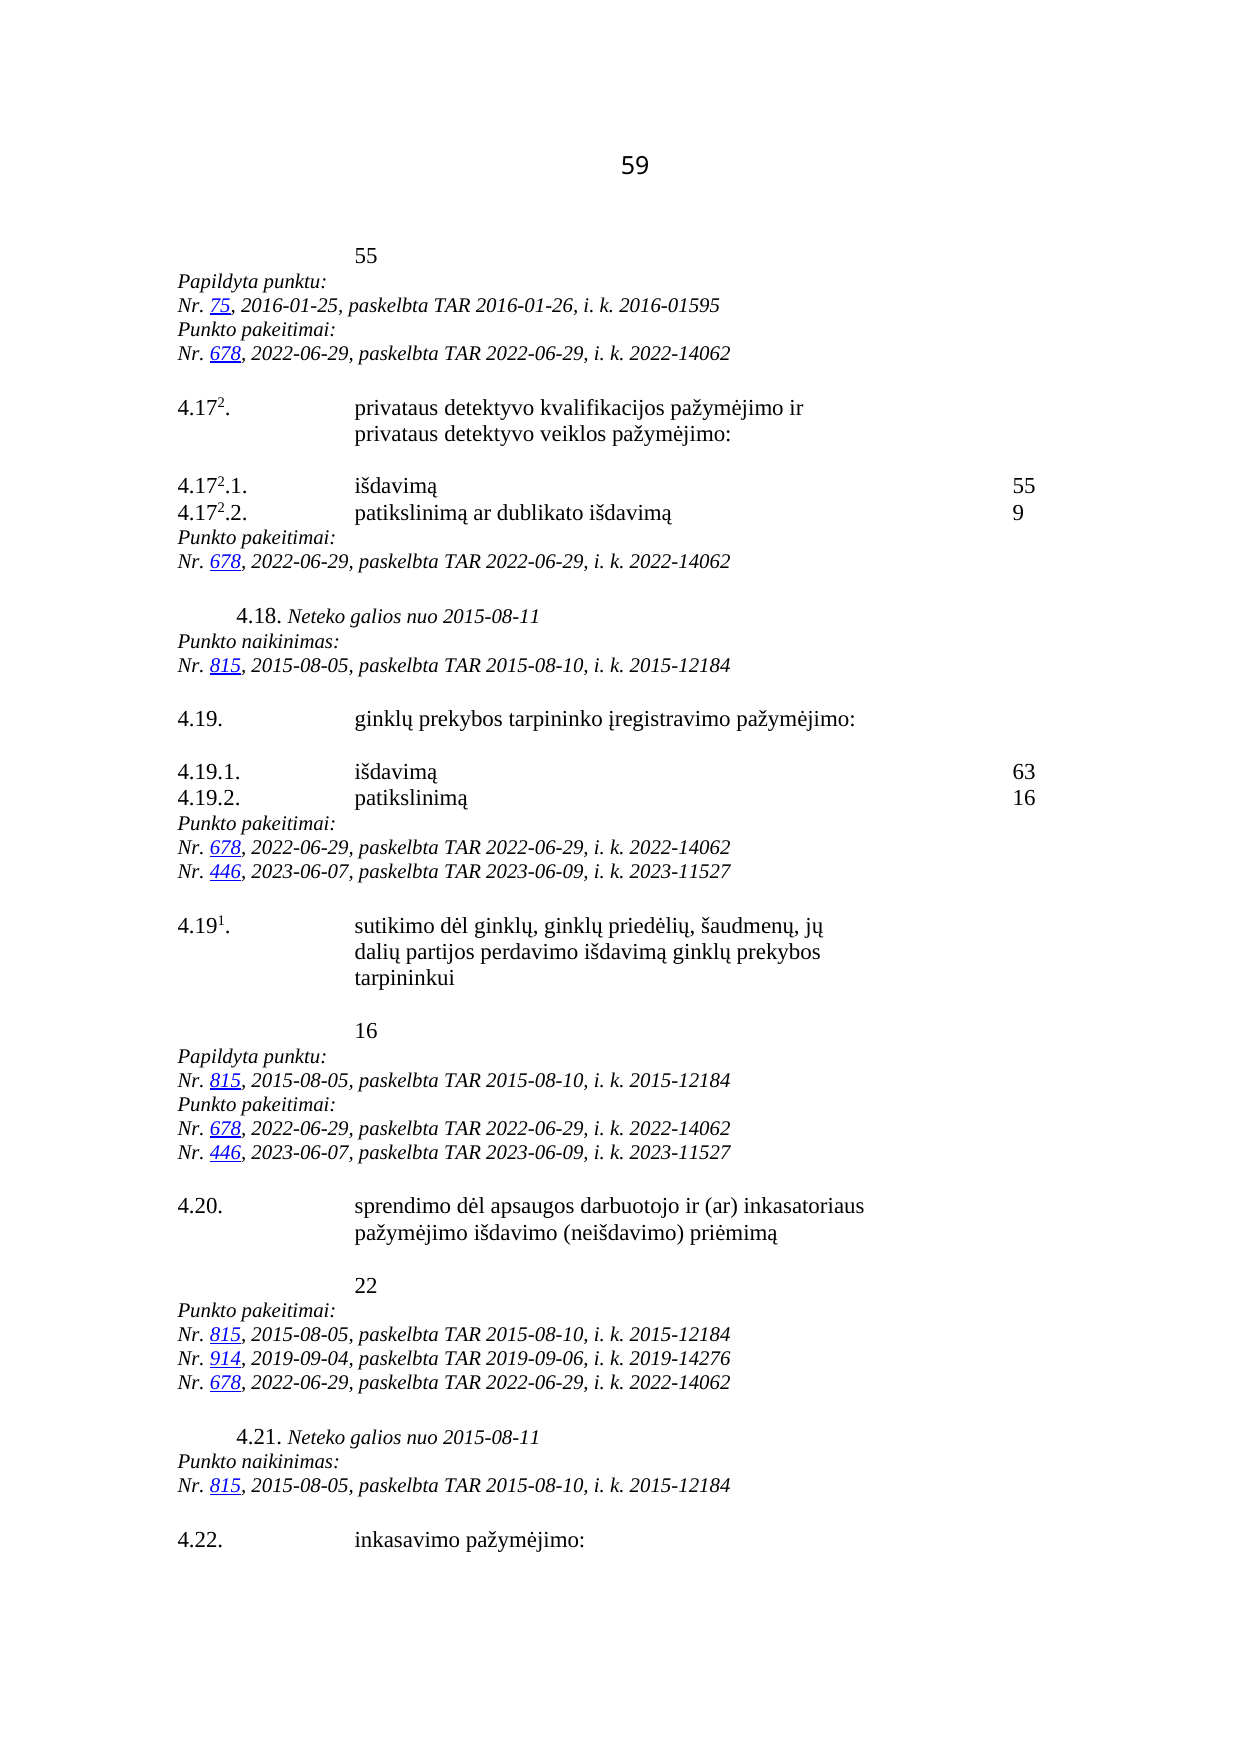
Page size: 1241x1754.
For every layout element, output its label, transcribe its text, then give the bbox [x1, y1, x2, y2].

text Punkto pakeitimai: [177, 1298, 1092, 1322]
text 55 [177, 216, 871, 268]
text Punkto naikinimas: [177, 628, 1092, 653]
text 4.172.2. patikslinimą ar dublikato išdavimą 9 [177, 499, 1092, 525]
text Nr. 678, 2022-06-29, paskelbta TAR 2022-06-29, i. k. 2022-14062 [177, 341, 1092, 365]
text Punkto pakeitimai: [177, 525, 1092, 549]
text 4.20. sprendimo dėl apsaugos darbuotojo ir (ar) inkasatoriaus pažymėjimo išdavimo (neišdavimo) priėmimą 22 [177, 1193, 871, 1298]
text Punkto pakeitimai: [177, 811, 1092, 835]
text Nr. 446, 2023-06-07, paskelbta TAR 2023-06-09, i. k. 2023-11527 [177, 1140, 1092, 1164]
text 4.172.1. išdavimą 55 [177, 473, 1092, 499]
text 4.191. sutikimo dėl ginklų, ginklų priedėlių, šaudmenų, jų dalių partijos perdavimo išdavimą ginklų prekybos tarpininkui 16 [177, 912, 871, 1043]
text 4.18. Neteko galios nuo 2015-08-11 [177, 602, 1092, 628]
text Nr. 678, 2022-06-29, paskelbta TAR 2022-06-29, i. k. 2022-14062 [177, 835, 1092, 859]
text 4.172. privataus detektyvo kvalifikacijos pažymėjimo ir privataus detektyvo veiklos pažymėjimo: [177, 393, 871, 473]
text Punkto naikinimas: [177, 1449, 1092, 1473]
text Nr. 75, 2016-01-25, paskelbta TAR 2016-01-26, i. k. 2016-01595 [177, 293, 1092, 317]
text 4.21. Neteko galios nuo 2015-08-11 [177, 1423, 1092, 1449]
text Papildyta punktu: [177, 268, 1092, 293]
text Nr. 678, 2022-06-29, paskelbta TAR 2022-06-29, i. k. 2022-14062 [177, 1116, 1092, 1140]
text Nr. 815, 2015-08-05, paskelbta TAR 2015-08-10, i. k. 2015-12184 [177, 653, 1092, 677]
text 4.19.2. patikslinimą 16 [177, 784, 1092, 811]
text 4.19. ginklų prekybos tarpininko įregistravimo pažymėjimo: [177, 705, 871, 758]
text Nr. 815, 2015-08-05, paskelbta TAR 2015-08-10, i. k. 2015-12184 [177, 1473, 1092, 1497]
text Punkto pakeitimai: [177, 317, 1092, 341]
text Nr. 678, 2022-06-29, paskelbta TAR 2022-06-29, i. k. 2022-14062 [177, 1370, 1092, 1394]
text Nr. 914, 2019-09-04, paskelbta TAR 2019-09-06, i. k. 2019-14276 [177, 1346, 1092, 1370]
text Punkto pakeitimai: [177, 1092, 1092, 1116]
text Nr. 446, 2023-06-07, paskelbta TAR 2023-06-09, i. k. 2023-11527 [177, 859, 1092, 883]
text 4.19.1. išdavimą 63 [177, 758, 1092, 784]
text Nr. 815, 2015-08-05, paskelbta TAR 2015-08-10, i. k. 2015-12184 [177, 1068, 1092, 1092]
text Nr. 815, 2015-08-05, paskelbta TAR 2015-08-10, i. k. 2015-12184 [177, 1322, 1092, 1346]
text Nr. 678, 2022-06-29, paskelbta TAR 2022-06-29, i. k. 2022-14062 [177, 549, 1092, 573]
text 4.22. inkasavimo pažymėjimo: [177, 1526, 1092, 1553]
text Papildyta punktu: [177, 1043, 1092, 1068]
